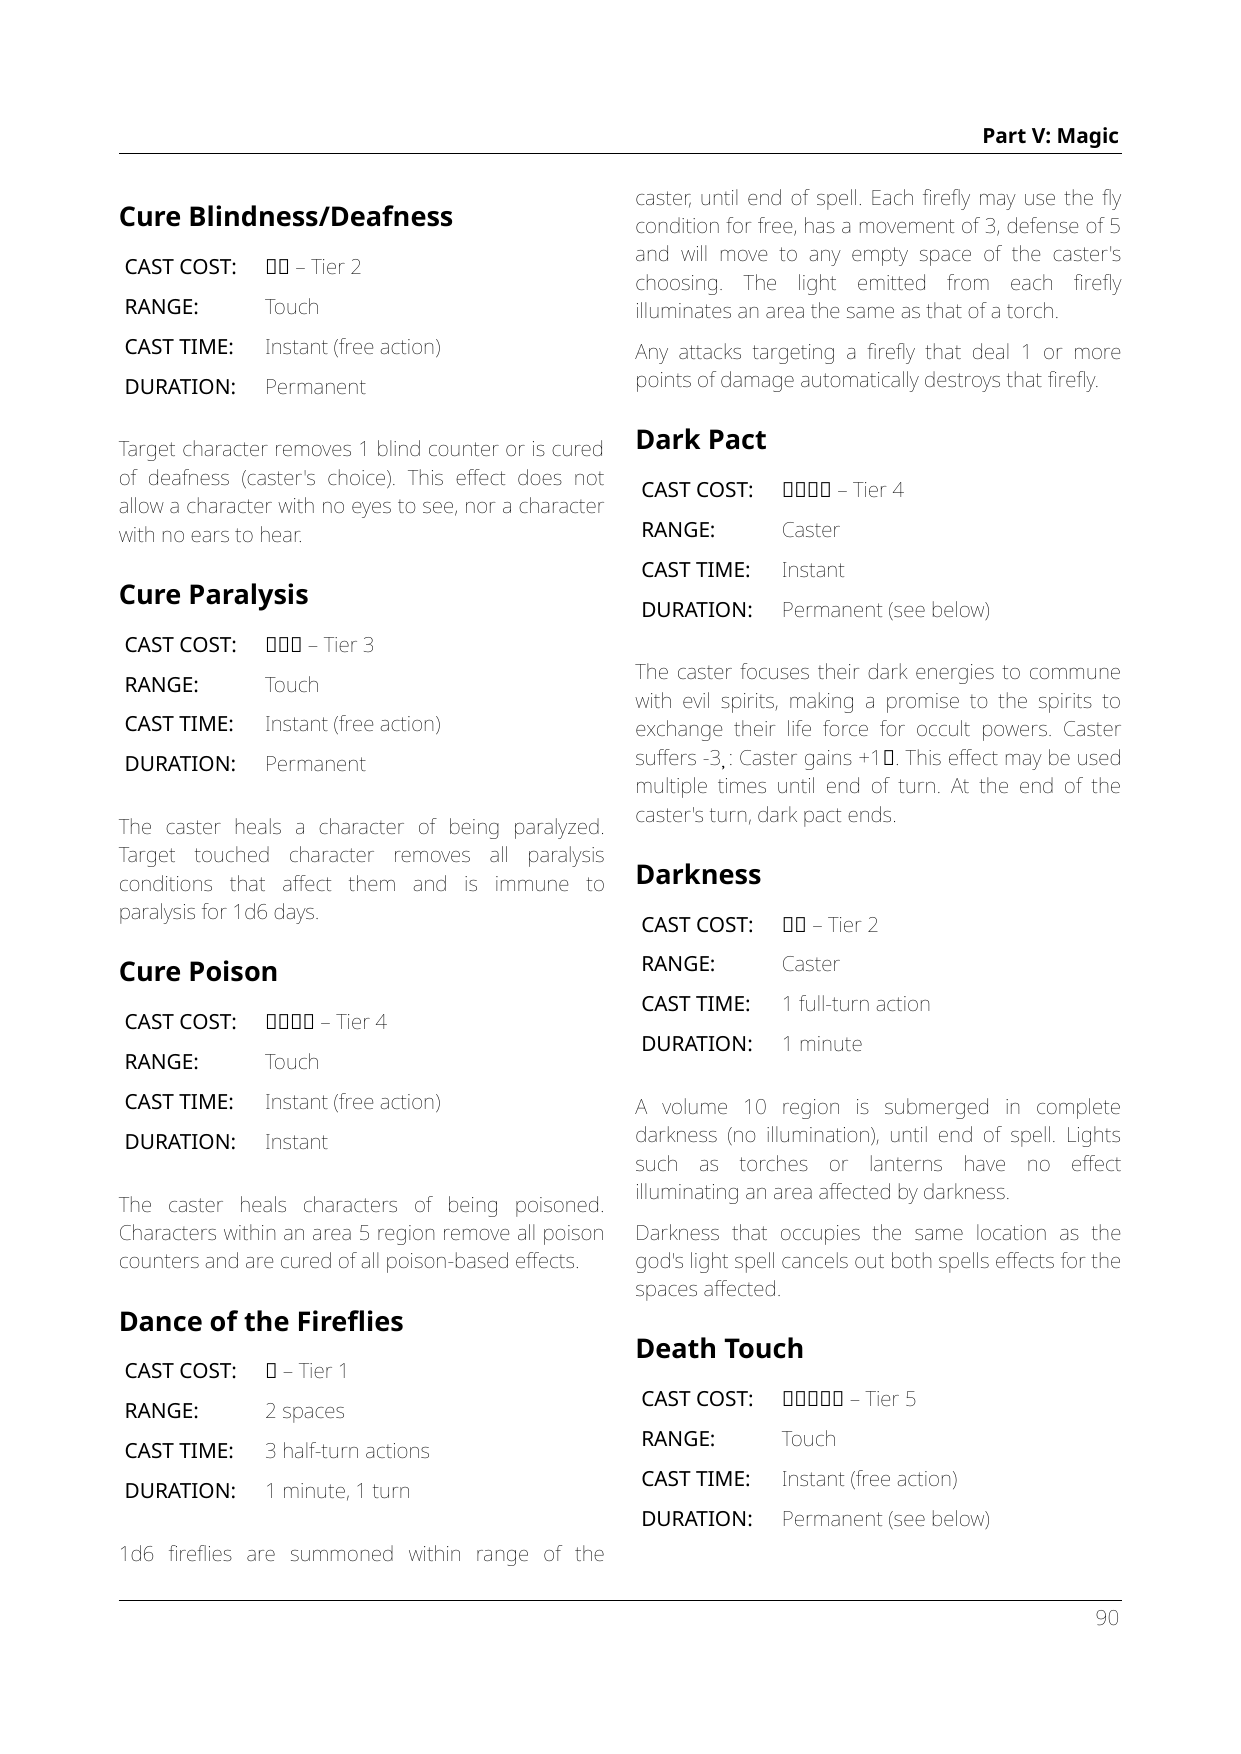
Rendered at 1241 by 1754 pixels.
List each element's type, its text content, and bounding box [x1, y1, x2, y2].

table_cell Caster [776, 509, 1122, 549]
text Darkness that occupies the same location as the god's light spell cancels out both spells effects for the spaces affected. [635, 1218, 1122, 1303]
table_cell Touch [776, 1419, 1122, 1459]
table_cell CAST TIME: [635, 1459, 776, 1498]
text The caster heals a character of being paralyzed. Target touched character removes all paralysis conditions that affect them and is immune to paralysis for 1d6 days. [118, 784, 605, 926]
text Cure Blindness/Deafness [118, 198, 605, 234]
text The caster heals characters of being poisoned. Characters within an area 5 region remove all poison counters and are cured of all poison-based effects. [118, 1161, 605, 1275]
table_header CAST COST: [119, 246, 259, 286]
table_cell CAST TIME: [635, 984, 776, 1024]
table_header CAST COST: [119, 624, 259, 664]
table_header CAST COST: [635, 1379, 776, 1419]
table_cell CAST TIME: [119, 326, 259, 366]
text Dance of the Fireflies [118, 1302, 605, 1339]
table_cell Instant (free action) [259, 326, 605, 366]
table_cell DURATION: [119, 744, 259, 784]
text [635, 1538, 1122, 1567]
text Target character removes 1 blind counter or is cured of deafness (caster's choice). This effect does not allow a character with no eyes to see, nor a character with no ears to hear. [118, 406, 605, 548]
table_cell 3 half-turn actions [259, 1431, 605, 1471]
text Darkness [635, 855, 1122, 892]
table_cell RANGE: [119, 1042, 259, 1081]
table_cell CAST TIME: [635, 549, 776, 589]
table_cell 2 spaces [259, 1391, 605, 1431]
text Death Touch [635, 1330, 1122, 1367]
table_cell RANGE: [635, 509, 776, 549]
table_cell 1 minute [776, 1024, 1122, 1063]
table_header  – Tier 3 [259, 624, 605, 664]
table_cell Permanent (see below) [776, 1499, 1122, 1538]
table_cell DURATION: [119, 366, 259, 406]
table_cell CAST TIME: [119, 1431, 259, 1471]
table_cell Touch [259, 1042, 605, 1081]
table_header  – Tier 2 [259, 246, 605, 286]
table_cell 1 minute, 1 turn [259, 1471, 605, 1510]
table_cell DURATION: [635, 1024, 776, 1063]
table_cell DURATION: [635, 1499, 776, 1538]
table_cell Instant (free action) [776, 1459, 1122, 1498]
table_cell Permanent [259, 366, 605, 406]
table_header  – Tier 4 [776, 470, 1122, 509]
table_header  – Tier 1 [259, 1351, 605, 1391]
table_cell CAST TIME: [119, 1081, 259, 1121]
table_cell Instant (free action) [259, 1081, 605, 1121]
table_cell DURATION: [635, 589, 776, 629]
table_cell 1 full-turn action [776, 984, 1122, 1024]
table_cell RANGE: [635, 944, 776, 984]
text The caster focuses their dark energies to commune with evil spirits, making a promise to the spirits to exchange their life force for occult powers. Caster suffers -3: Caster gains +1. This effect may be used multiple times until end of turn. At the end of the caster's turn, dark pact ends. [635, 629, 1122, 828]
table_header CAST COST: [635, 470, 776, 509]
table_header CAST COST: [119, 1002, 259, 1042]
text A volume 10 region is submerged in complete darkness (no illumination), until end of spell. Lights such as torches or lanterns have no effect illuminating an area affected by darkness. [635, 1063, 1122, 1206]
text Any attacks targeting a firefly that deal 1 or more points of damage automatically destroys that firefly. [635, 337, 1122, 394]
table_cell Instant (free action) [259, 704, 605, 744]
table_cell CAST TIME: [119, 704, 259, 744]
table_cell RANGE: [119, 286, 259, 326]
table_cell Touch [259, 286, 605, 326]
table_header CAST COST: [635, 904, 776, 944]
table_cell Permanent (see below) [776, 589, 1122, 629]
table_header CAST COST: [119, 1351, 259, 1391]
text Cure Paralysis [118, 575, 605, 612]
text 1d6 fireflies are summoned within range of the [118, 1510, 605, 1567]
text Cure Poison [118, 953, 605, 990]
table_cell RANGE: [119, 1391, 259, 1431]
table_cell RANGE: [635, 1419, 776, 1459]
table_cell Instant [259, 1121, 605, 1161]
text Dark Pact [635, 421, 1122, 457]
table_cell Caster [776, 944, 1122, 984]
table_cell Instant [776, 549, 1122, 589]
table_cell DURATION: [119, 1121, 259, 1161]
text caster, until end of spell. Each firefly may use the fly condition for free, has a movement of 3, defense of 5 and will move to any empty space of the caster's choosing. The light emitted from each firefly illuminates an area the same as that of a torch. [635, 183, 1122, 325]
table_cell Touch [259, 664, 605, 704]
table_header  – Tier 4 [259, 1002, 605, 1042]
table_header  – Tier 2 [776, 904, 1122, 944]
table_cell RANGE: [119, 664, 259, 704]
table_cell Permanent [259, 744, 605, 784]
table_header  – Tier 5 [776, 1379, 1122, 1419]
table_cell DURATION: [119, 1471, 259, 1510]
